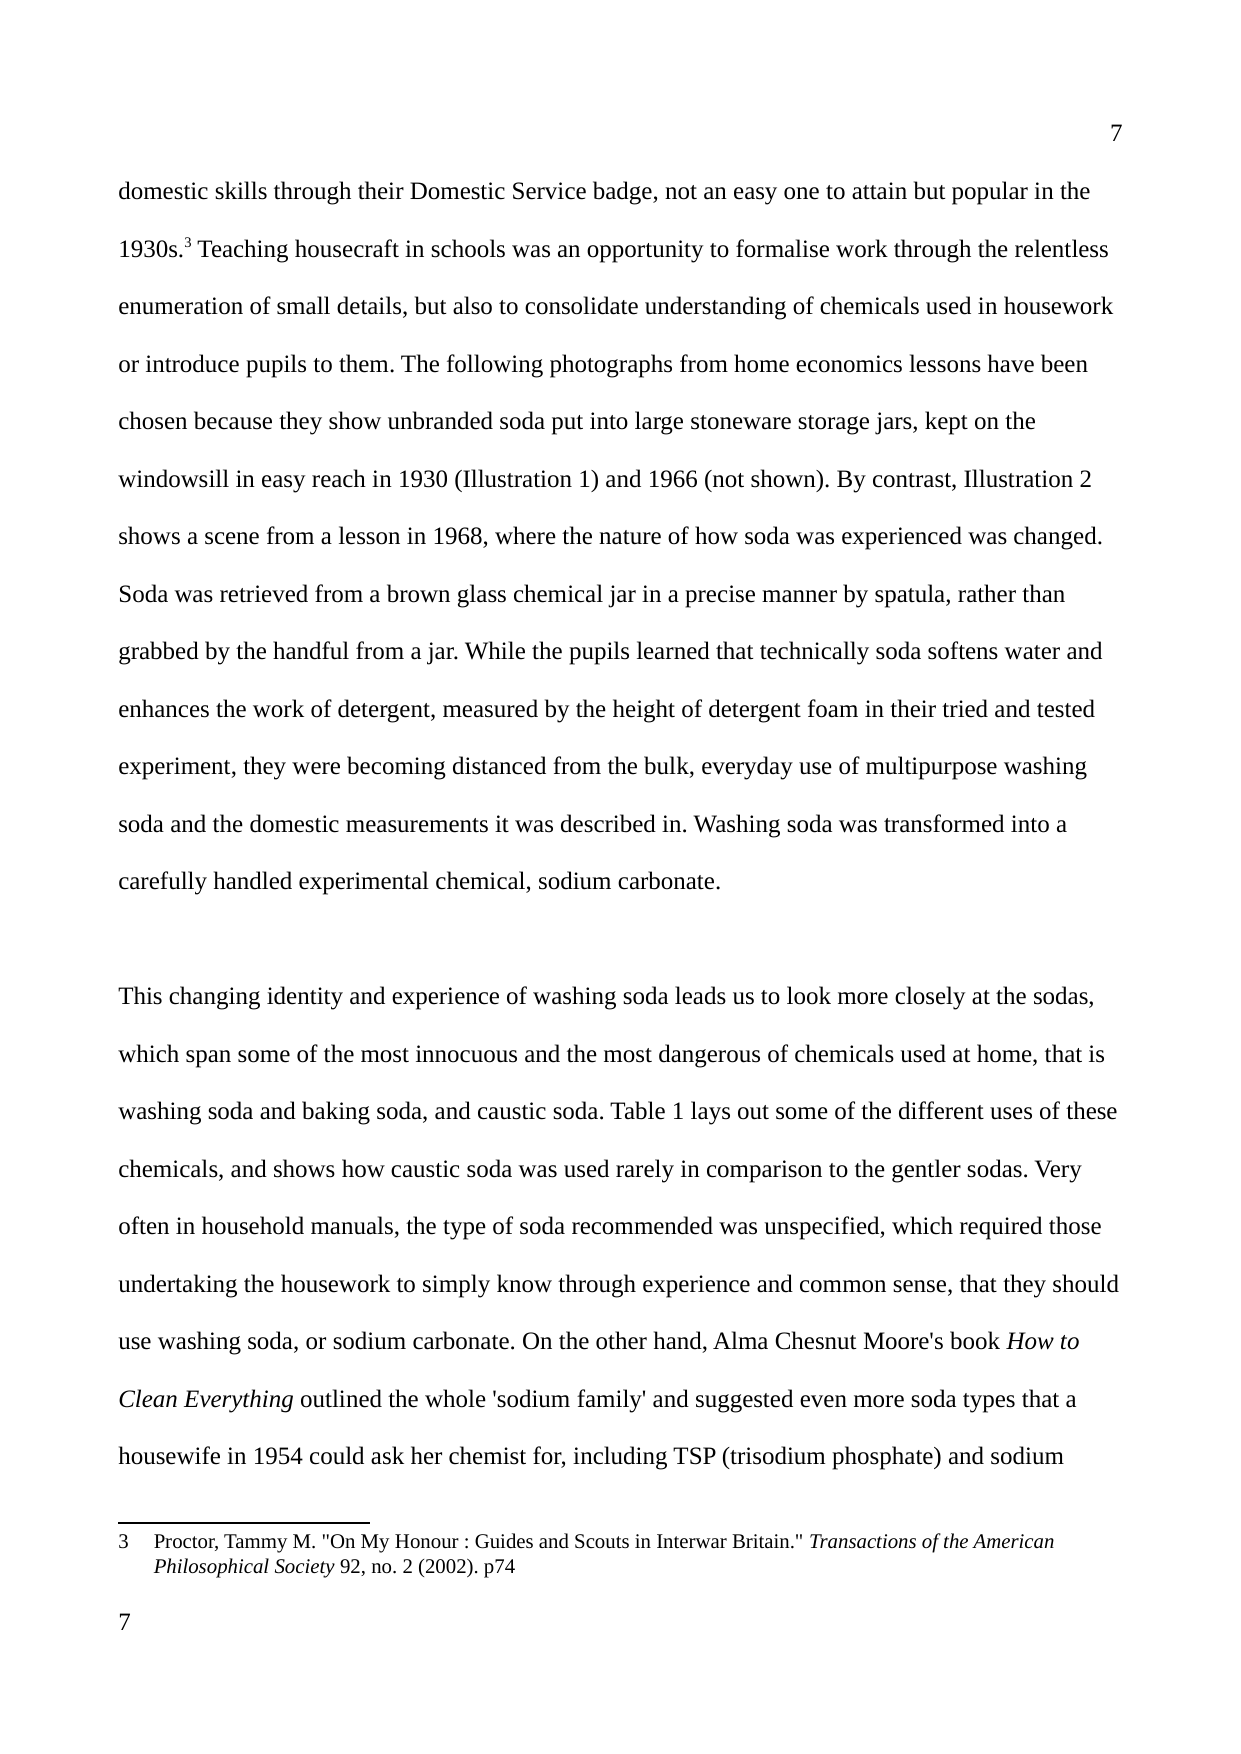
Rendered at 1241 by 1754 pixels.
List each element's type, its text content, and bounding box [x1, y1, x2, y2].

text Proctor, Tammy M. "On My Honour : Guides and Scouts in Interwar Britain." Transactions of the American Philosophical Society 92, no. 2 (2002). p74 [118, 1529, 1122, 1578]
text This changing identity and experience of washing soda leads us to look more closely at the sodas, which span some of the most innocuous and the most dangerous of chemicals used at home, that is washing soda and baking soda, and caustic soda. Table 1 lays out some of the different uses of these chemicals, and shows how caustic soda was used rarely in comparison to the gentler sodas. Very often in household manuals, the type of soda recommended was unspecified, which required those undertaking the housework to simply know through experience and common sense, that they should use washing soda, or sodium carbonate. On the other hand, Alma Chesnut Moore's book How to Clean Everything outlined the whole 'sodium family' and suggested even more soda types that a housewife in 1954 could ask her chemist for, including TSP (trisodium phosphate) and sodium [118, 981, 1122, 1470]
text domestic skills through their Domestic Service badge, not an easy one to attain but popular in the 1930s. Teaching housecraft in schools was an opportunity to formalise work through the relentless enumeration of small details, but also to consolidate understanding of chemicals used in housework or introduce pupils to them. The following photographs from home economics lessons have been chosen because they show unbranded soda put into large stoneware storage jars, kept on the windowsill in easy reach in 1930 (Illustration 1) and 1966 (not shown). By contrast, Illustration 2 shows a scene from a lesson in 1968, where the nature of how soda was experienced was changed. Soda was retrieved from a brown glass chemical jar in a precise manner by spatula, rather than grabbed by the handful from a jar. While the pupils learned that technically soda softens water and enhances the work of detergent, measured by the height of detergent foam in their tried and tested experiment, they were becoming distanced from the bulk, everyday use of multipurpose washing soda and the domestic measurements it was described in. Washing soda was transformed into a carefully handled experimental chemical, sodium carbonate. [118, 176, 1122, 895]
